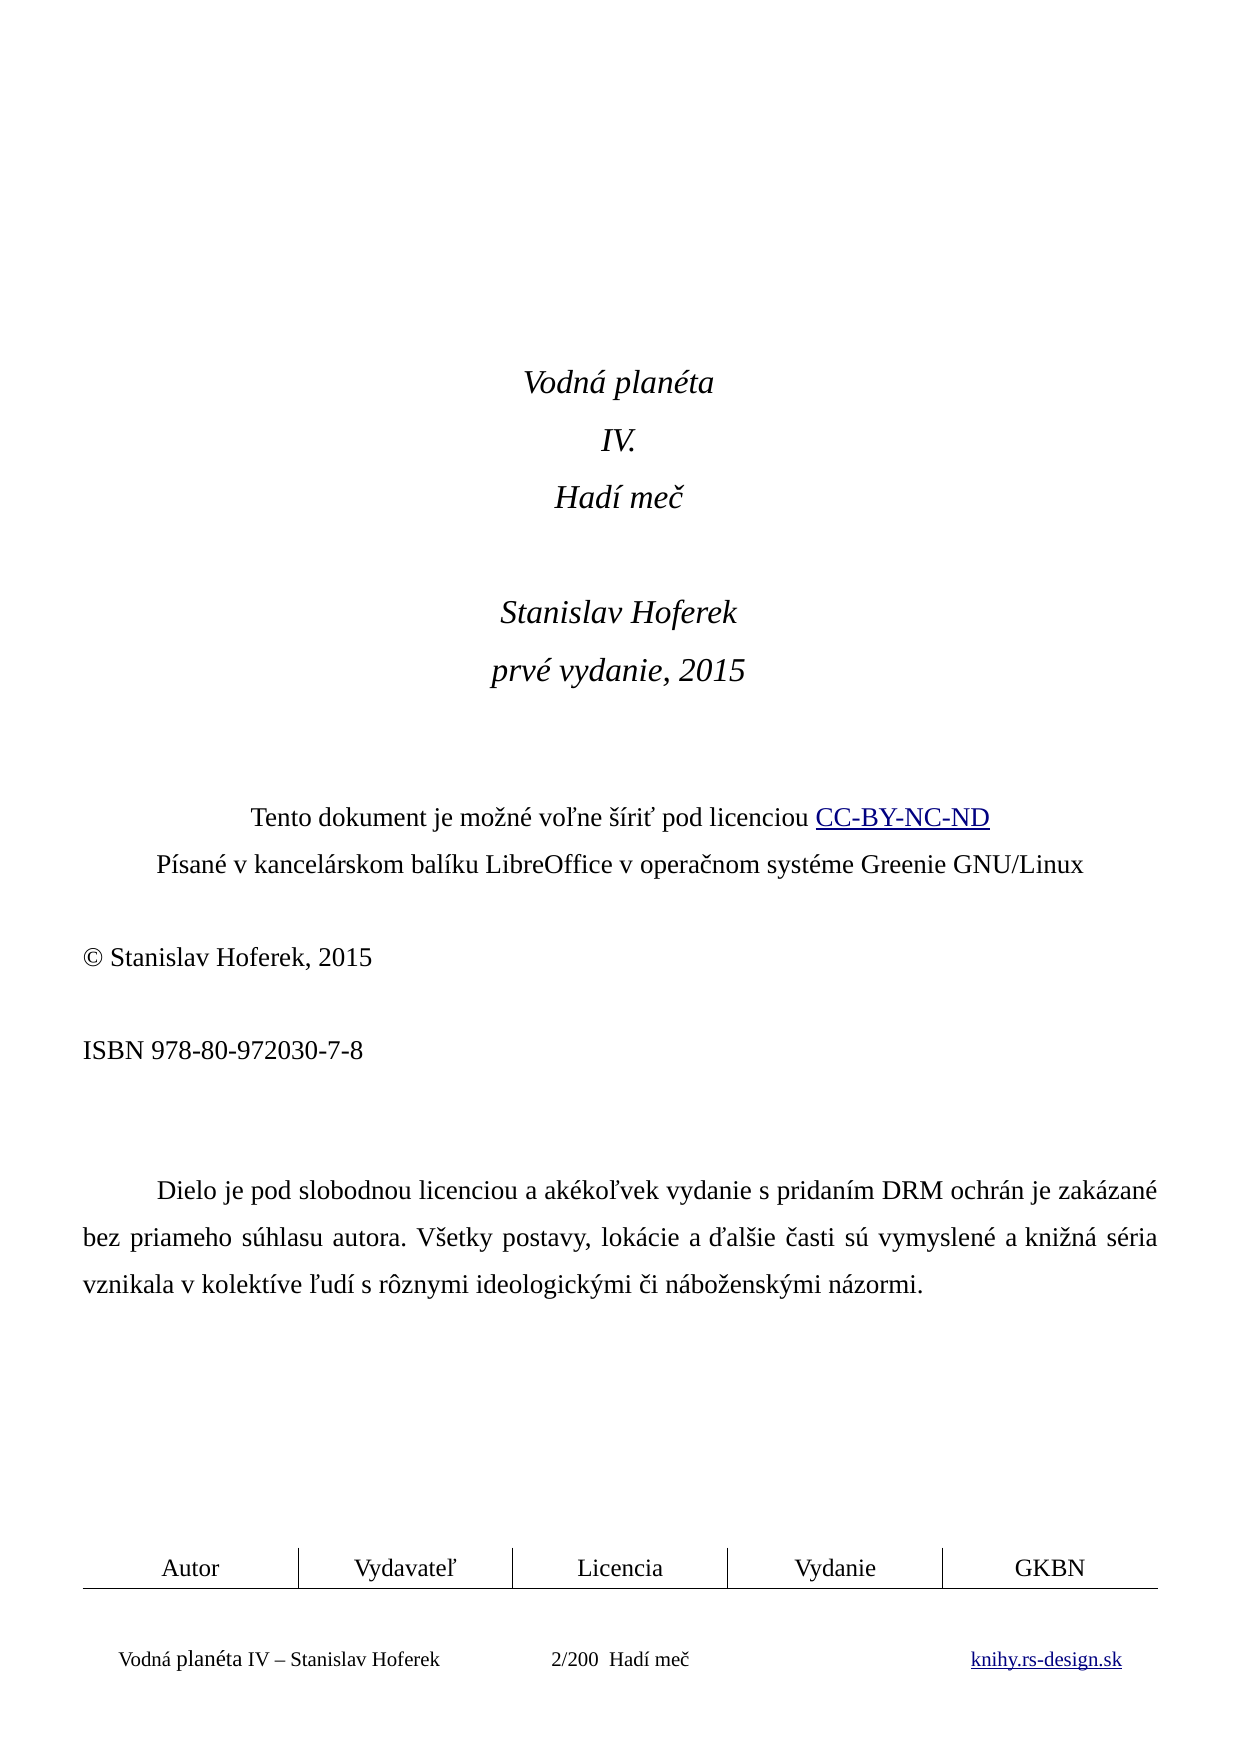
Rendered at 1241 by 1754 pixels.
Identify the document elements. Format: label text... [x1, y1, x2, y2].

table_header Licencia [513, 1548, 727, 1588]
text ISBN 978-80-972030-7-8 [83, 1034, 1157, 1066]
text Stanislav Hoferek [83, 593, 1157, 631]
text Písané v kancelárskom balíku LibreOffice v operačnom systéme Greenie GNU/Linux [83, 848, 1157, 879]
text Vodná planéta [83, 363, 1157, 401]
text Dielo je pod slobodnou licenciou a akékoľvek vydanie s pridaním DRM ochrán je zakázané bez priameho súhlasu autora. Všetky postavy, lokácie a ďalšie časti sú vymyslené a knižná séria vznikala v kolektíve ľudí s rôznymi ideologickými či náboženskými názormi. [83, 1174, 1157, 1299]
text Tento dokument je možné voľne šíriť pod licenciou CC-BY-NC-ND [83, 801, 1157, 832]
text © Stanislav Hoferek, 2015 [83, 941, 1157, 972]
table_header GKBN [943, 1548, 1157, 1588]
table_header Vydavateľ [299, 1548, 512, 1588]
table_header Autor [83, 1548, 298, 1588]
table_header Vydanie [728, 1548, 942, 1588]
text prvé vydanie, 2015 [83, 650, 1157, 688]
text IV. [83, 420, 1157, 458]
text Hadí meč [83, 478, 1157, 516]
